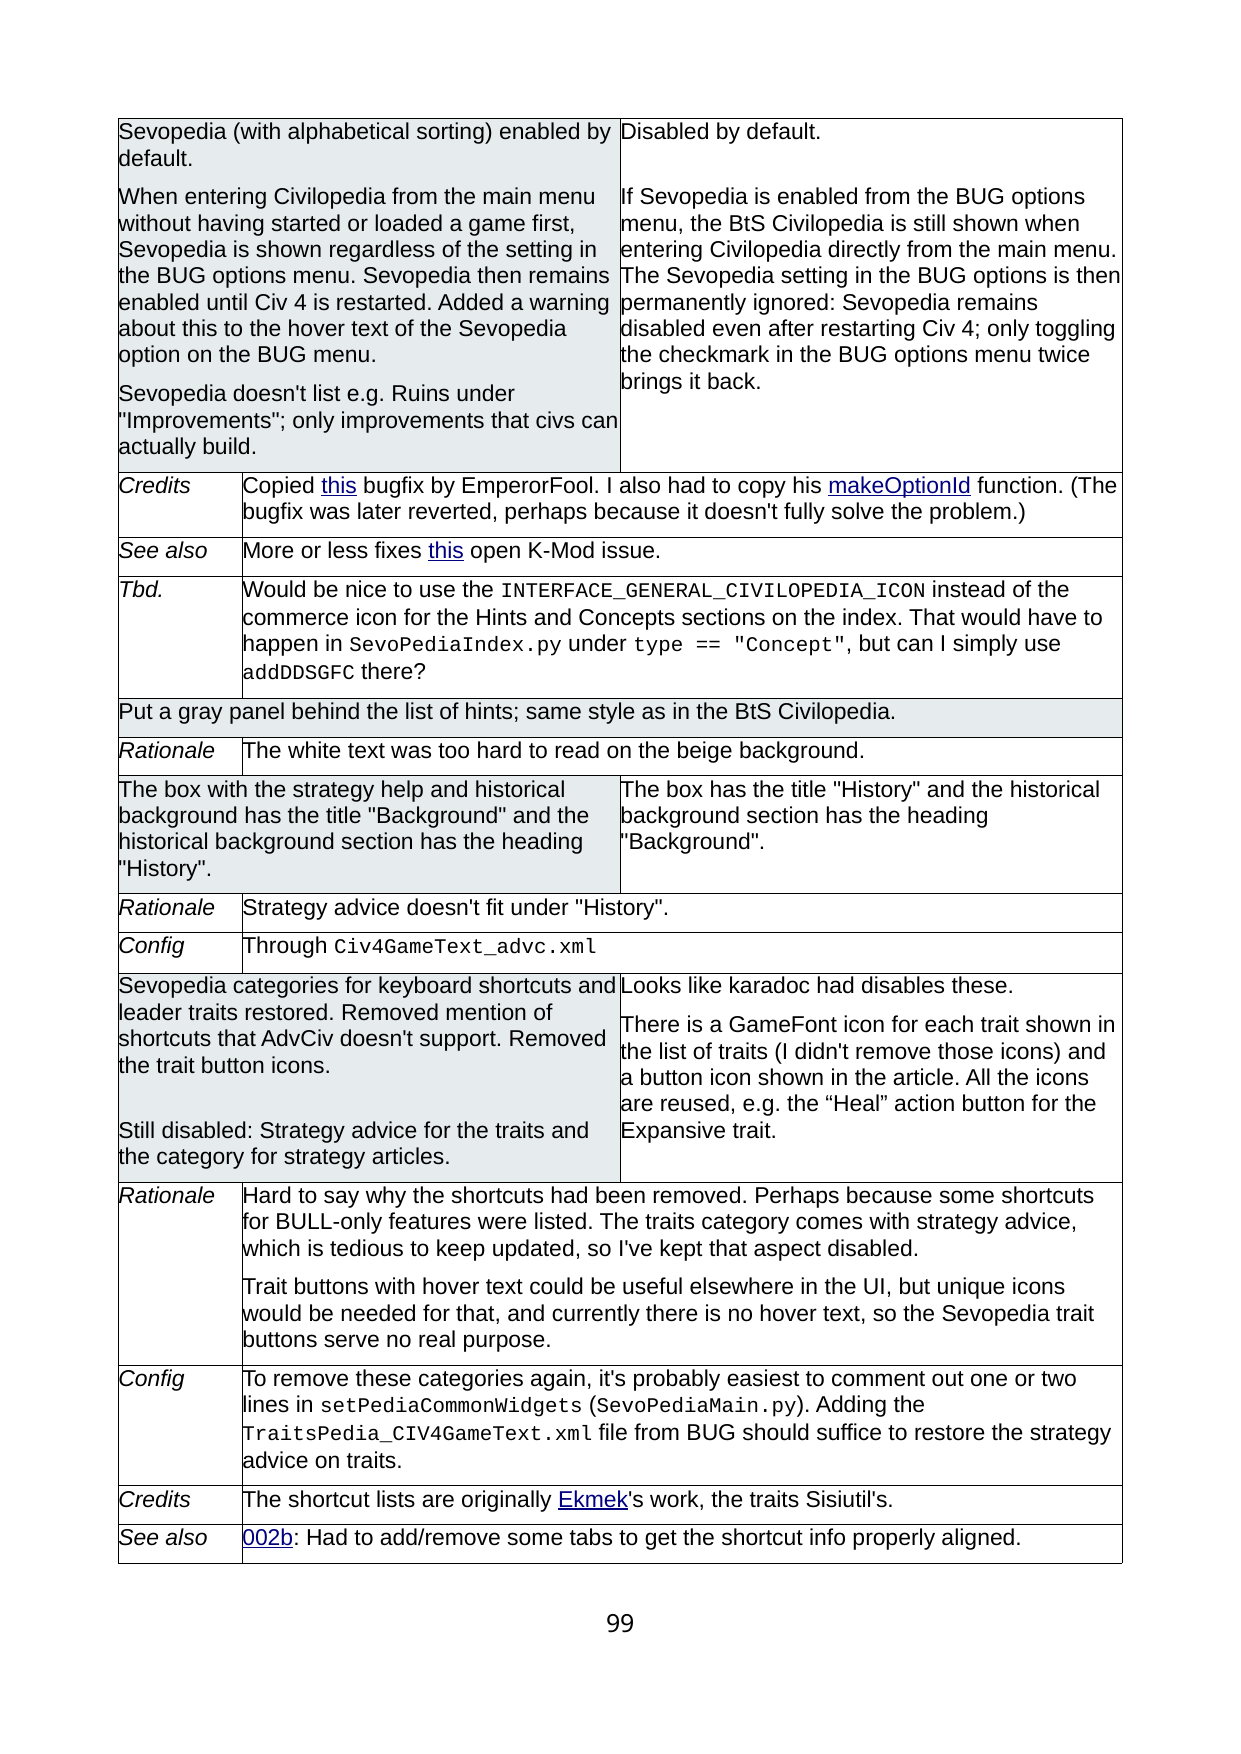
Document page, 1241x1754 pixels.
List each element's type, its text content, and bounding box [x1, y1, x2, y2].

table_cell Sevopedia categories for keyboard shortcuts and leader traits restored. Removed mention of shortcuts that AdvCiv doesn't support. Removed the trait button icons. Still disabled: Strategy advice for the traits and the category for strategy articles. [119, 974, 620, 1182]
table_cell Config [119, 933, 242, 972]
table_cell Put a gray panel behind the list of hints; same style as in the BtS Civilopedia. [119, 699, 1122, 737]
table_cell Copied this bugfix by EmperorFool. I also had to copy his makeOptionId function. (The bugfix was later reverted, perhaps because it doesn't fully solve the problem.) [243, 473, 1122, 537]
table_cell Rationale [119, 1183, 242, 1365]
table_cell Sevopedia (with alphabetical sorting) enabled by default. When entering Civilopedia from the main menu without having started or loaded a game first, Sevopedia is shown regardless of the setting in the BUG options menu. Sevopedia then remains enabled until Civ 4 is restarted. Added a warning about this to the hover text of the Sevopedia option on the BUG menu. Sevopedia doesn't list e.g. Ruins under "Improvements"; only improvements that civs can actually build. [119, 119, 620, 472]
table_cell Credits [119, 473, 242, 537]
table_cell Rationale [119, 894, 242, 932]
table_cell The white text was too hard to read on the beige background. [243, 738, 1122, 775]
table_cell 002b: Had to add/remove some tabs to get the shortcut info properly aligned. [243, 1525, 1122, 1563]
table_cell Would be nice to use the INTERFACE_GENERAL_CIVILOPEDIA_ICON instead of the commerce icon for the Hints and Concepts sections on the index. That would have to happen in SevoPediaIndex.py under type == "Concept", but can I simply use addDDSGFC there? [243, 577, 1122, 698]
table_cell Through Civ4GameText_advc.xml [243, 933, 1122, 972]
table_cell Credits [119, 1486, 242, 1524]
table_cell The shortcut lists are originally Ekmek's work, the traits Sisiutil's. [243, 1486, 1122, 1524]
table_cell Hard to say why the shortcuts had been removed. Perhaps because some shortcuts for BULL-only features were listed. The traits category comes with strategy advice, which is tedious to keep updated, so I've kept that aspect disabled. Trait buttons with hover text could be useful elsewhere in the UI, but unique icons would be needed for that, and currently there is no hover text, so the Sevopedia trait buttons serve no real purpose. [243, 1183, 1122, 1365]
table_cell The box has the title "History" and the historical background section has the heading "Background". [621, 776, 1122, 893]
table_cell Tbd. [119, 577, 242, 698]
table_cell The box with the strategy help and historical background has the title "Background" and the historical background section has the heading "History". [119, 776, 620, 893]
table_cell Looks like karadoc had disables these. There is a GameFont icon for each trait shown in the list of traits (I didn't remove those icons) and a button icon shown in the article. All the icons are reused, e.g. the “Heal” action button for the Expansive trait. [621, 974, 1122, 1182]
table_cell More or less fixes this open K-Mod issue. [243, 538, 1122, 576]
table_cell See also [119, 538, 242, 576]
table_cell Config [119, 1366, 242, 1485]
table_cell Rationale [119, 738, 242, 775]
table_cell See also [119, 1525, 242, 1563]
table_cell Strategy advice doesn't fit under "History". [243, 894, 1122, 932]
table_cell To remove these categories again, it's probably easiest to comment out one or two lines in setPediaCommonWidgets (SevoPediaMain.py). Adding the TraitsPedia_CIV4GameText.xml file from BUG should suffice to restore the strategy advice on traits. [243, 1366, 1122, 1485]
table_cell Disabled by default. If Sevopedia is enabled from the BUG options menu, the BtS Civilopedia is still shown when entering Civilopedia directly from the main menu. The Sevopedia setting in the BUG options is then permanently ignored: Sevopedia remains disabled even after restarting Civ 4; only toggling the checkmark in the BUG options menu twice brings it back. [621, 119, 1122, 472]
